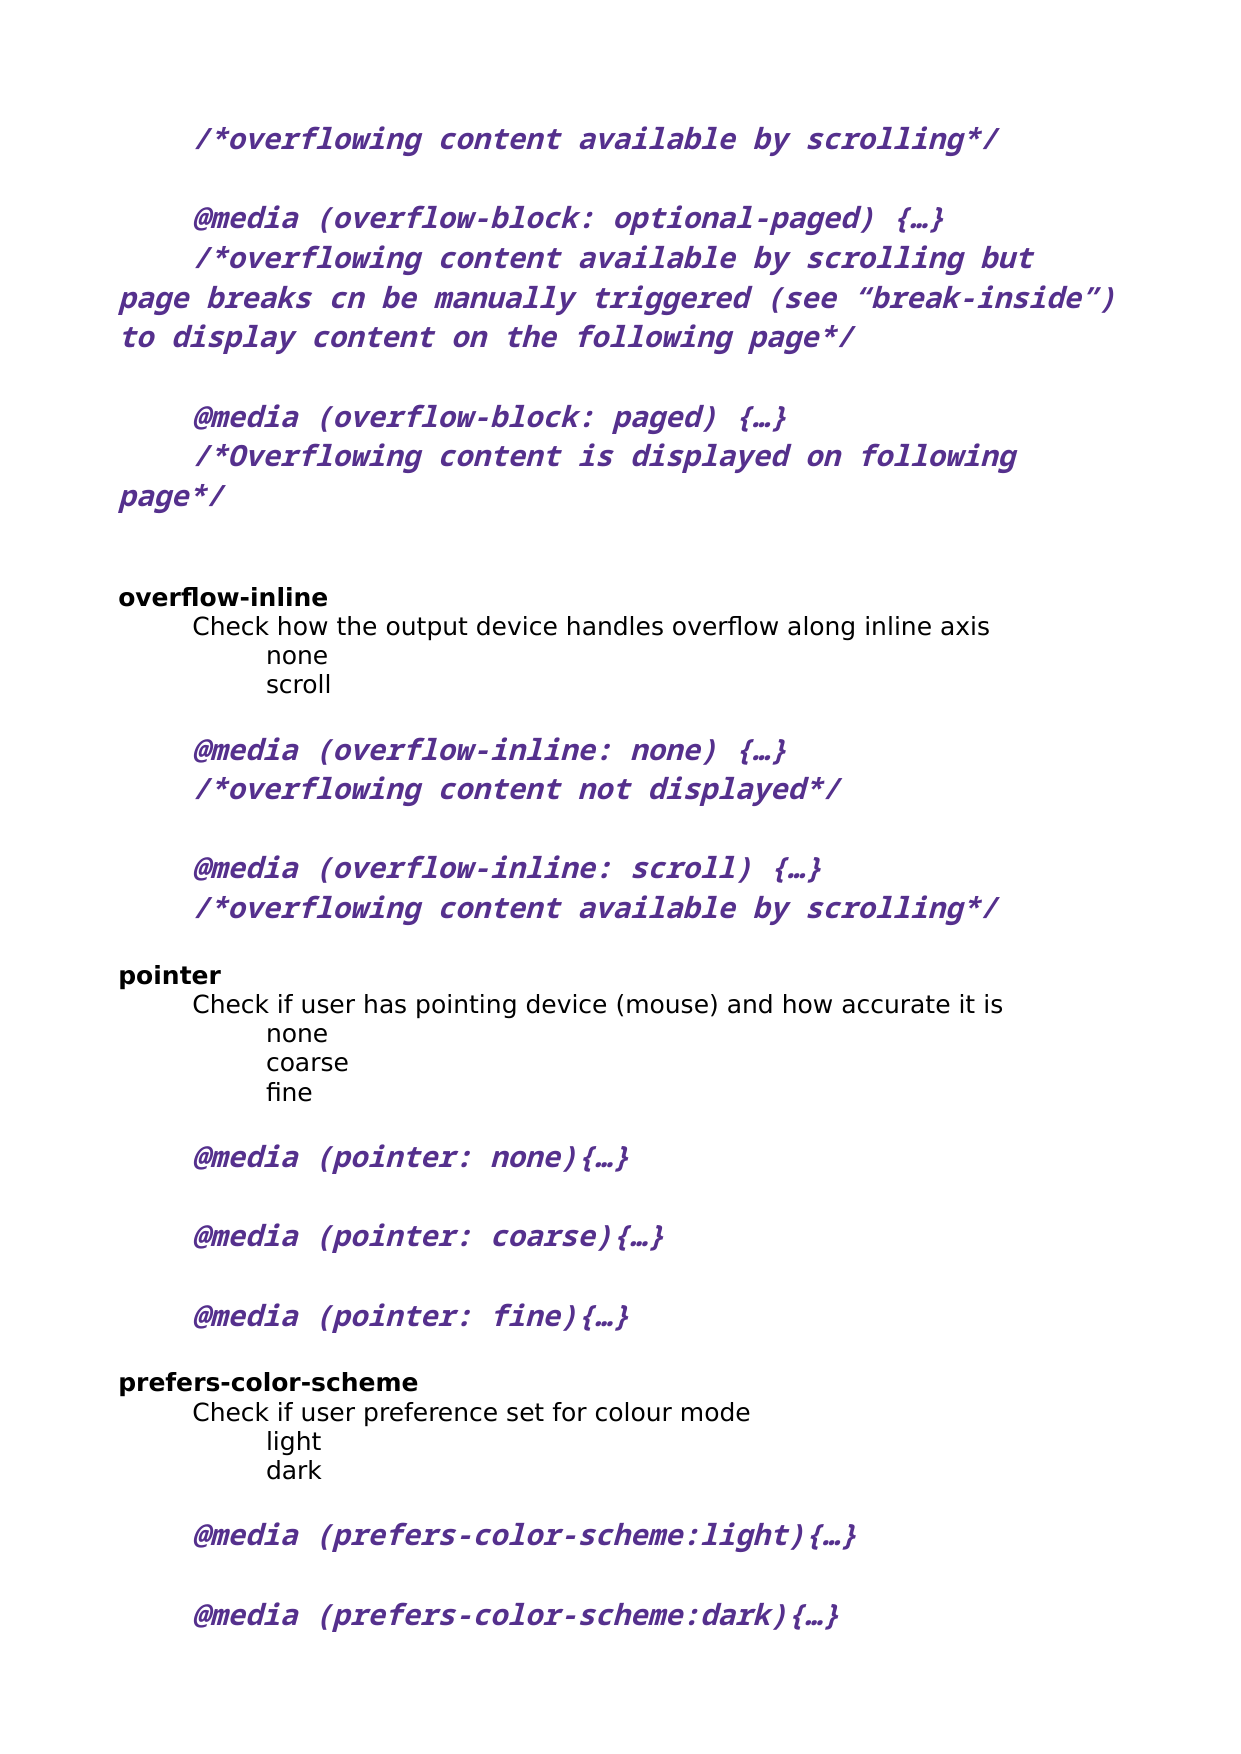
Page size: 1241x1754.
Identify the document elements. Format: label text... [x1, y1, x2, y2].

text @media (overflow-block: optional-paged) {…} [118, 197, 1122, 237]
text @media (pointer: coarse){…} [118, 1216, 1122, 1255]
text /*overflowing content available by scrolling but page breaks cn be manually triggered (see “break-inside”) to display content on the following page*/ [118, 237, 1122, 356]
text scroll [118, 670, 1122, 699]
text Check if user has pointing device (mouse) and how accurate it is [118, 990, 1122, 1019]
text @media (prefers-color-scheme:dark){…} [118, 1594, 1122, 1633]
text @media (overflow-inline: scroll) {…} [118, 848, 1122, 887]
text @media (pointer: fine){…} [118, 1295, 1122, 1334]
text Check if user preference set for colour mode [118, 1398, 1122, 1427]
text Check how the output device handles overflow along inline axis [118, 612, 1122, 641]
text @media (prefers-color-scheme:light){…} [118, 1514, 1122, 1554]
text overflow-inline [118, 583, 1122, 612]
text none [118, 641, 1122, 670]
text @media (overflow-inline: none) {…} [118, 729, 1122, 768]
text /*overflowing content available by scrolling*/ [118, 887, 1122, 927]
text light [118, 1427, 1122, 1456]
text /*Overflowing content is displayed on following page*/ [118, 436, 1122, 515]
text @media (pointer: none){…} [118, 1136, 1122, 1176]
text prefers-color-scheme [118, 1368, 1122, 1398]
text dark [118, 1456, 1122, 1485]
text /*overflowing content not displayed*/ [118, 768, 1122, 808]
text pointer [118, 961, 1122, 990]
text /*overflowing content available by scrolling*/ [118, 118, 1122, 158]
text @media (overflow-block: paged) {…} [118, 396, 1122, 436]
text none [118, 1019, 1122, 1049]
text fine [118, 1078, 1122, 1107]
text coarse [118, 1049, 1122, 1078]
